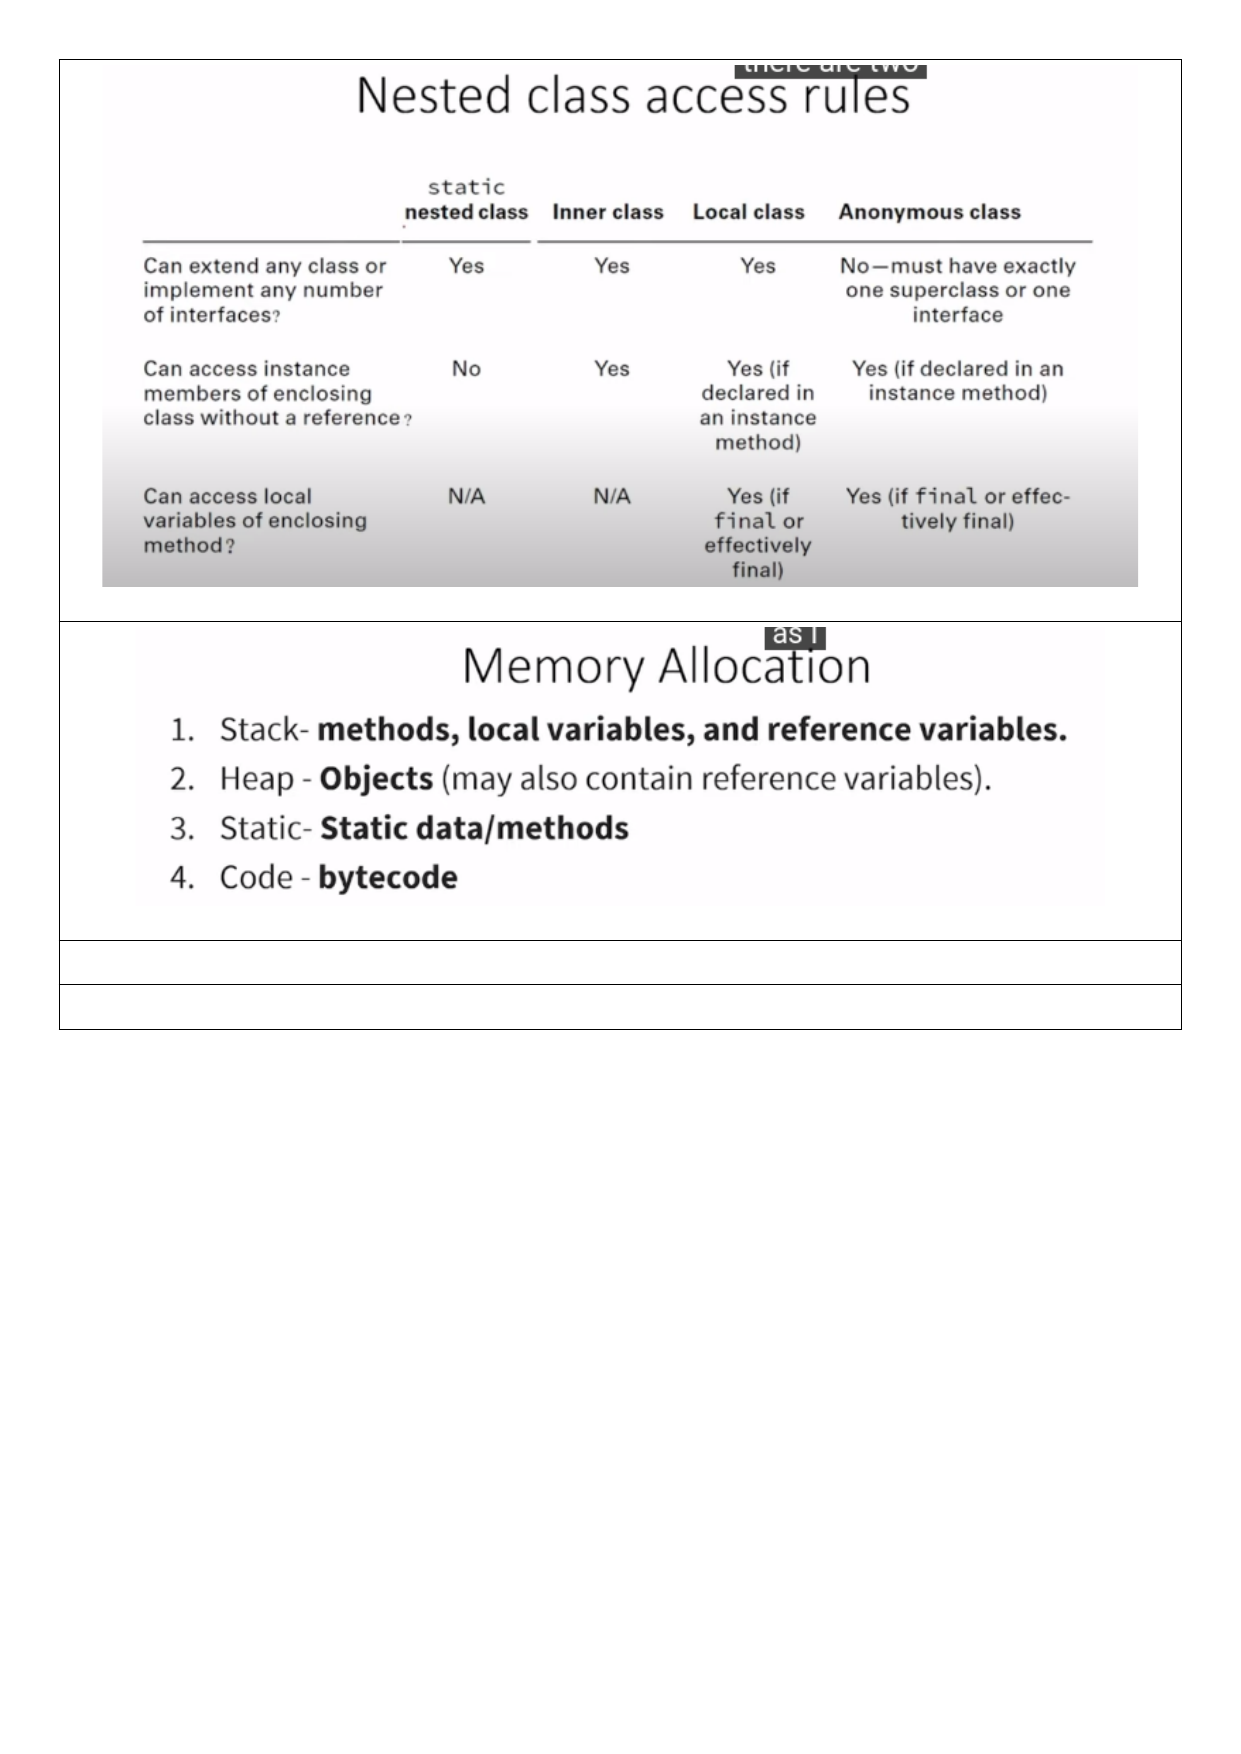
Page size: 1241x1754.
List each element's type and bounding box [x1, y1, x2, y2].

picture [135, 627, 1105, 906]
table_cell [60, 941, 1181, 984]
picture [102, 65, 1139, 587]
table_cell [60, 985, 1181, 1029]
table_cell [60, 60, 1181, 621]
table_cell [60, 622, 1181, 940]
